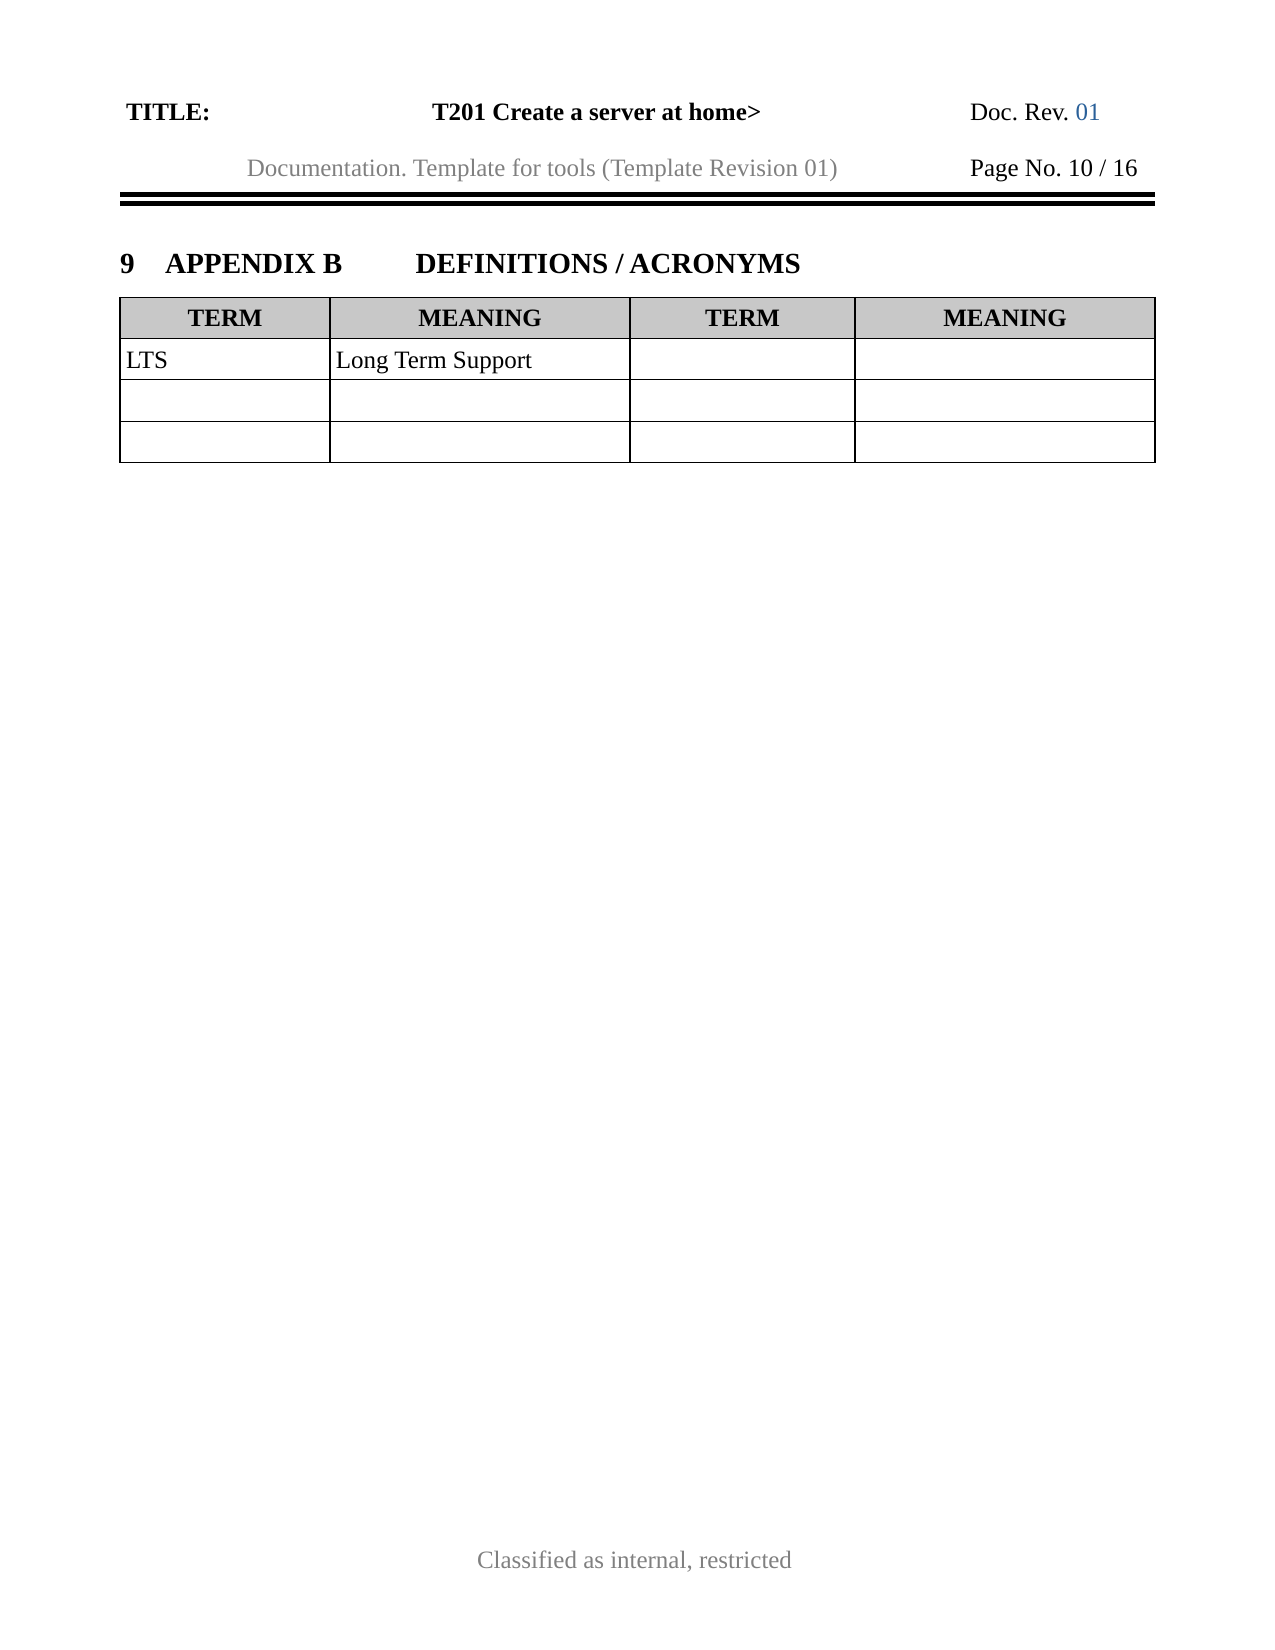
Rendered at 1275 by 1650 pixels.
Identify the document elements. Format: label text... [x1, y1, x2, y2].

table_cell [631, 380, 854, 421]
table_header TERM [631, 298, 854, 338]
table_header TERM [121, 298, 329, 338]
table_header MEANING [331, 298, 629, 338]
table_cell [631, 339, 854, 379]
table_cell [856, 339, 1154, 379]
table_cell [121, 422, 329, 462]
table_cell [856, 380, 1154, 421]
table_cell [631, 422, 854, 462]
table_cell [331, 422, 629, 462]
table_cell [856, 422, 1154, 462]
table_header MEANING [856, 298, 1154, 338]
subtitle Appendix B Definitions / acronyms [120, 246, 1155, 280]
table_cell [121, 380, 329, 421]
table_cell Long Term Support [331, 339, 629, 379]
table_cell [331, 380, 629, 421]
table_cell LTS [121, 339, 329, 379]
